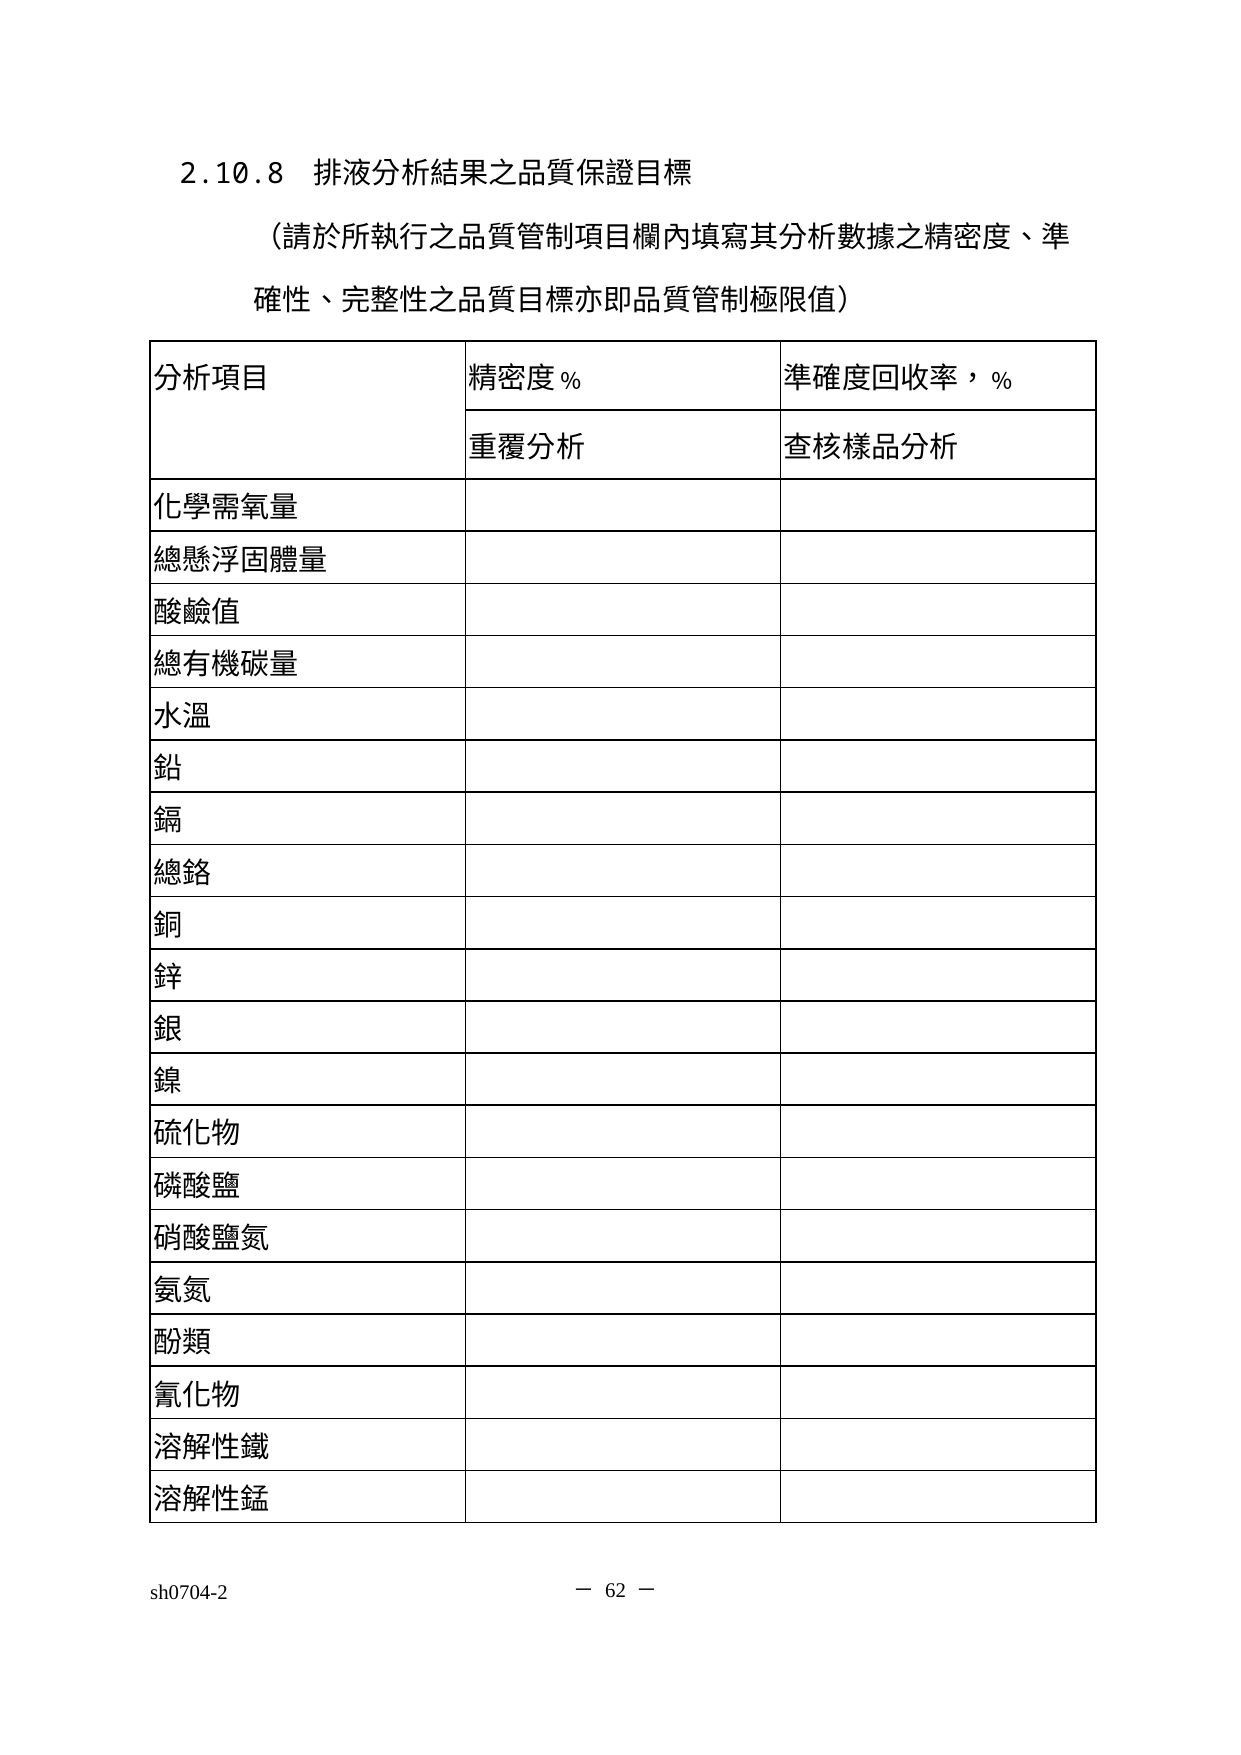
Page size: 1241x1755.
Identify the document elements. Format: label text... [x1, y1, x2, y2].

table_cell [151, 409, 465, 478]
table_cell [466, 793, 780, 843]
table_cell [466, 1419, 780, 1470]
table_cell 酸鹼值 [151, 584, 465, 635]
table_cell 重覆分析 [466, 411, 780, 478]
table_cell [781, 950, 1095, 1000]
text 2.10.8 排液分析結果之品質保證目標 [150, 150, 1090, 192]
table_cell [781, 897, 1095, 948]
table_cell 水溫 [151, 688, 465, 739]
table_cell [781, 1054, 1095, 1104]
table_cell [466, 1054, 780, 1104]
table_cell [466, 741, 780, 791]
table_cell [781, 1471, 1095, 1522]
table_cell [466, 688, 780, 739]
table_cell [466, 1263, 780, 1313]
table_header 精密度﹪ [466, 342, 780, 409]
table_cell [781, 793, 1095, 843]
table_cell [781, 1158, 1095, 1209]
table_cell [466, 1210, 780, 1261]
table_cell 溶解性錳 [151, 1471, 465, 1522]
table_cell 總鉻 [151, 845, 465, 896]
table_cell [781, 480, 1095, 530]
table_cell [781, 584, 1095, 635]
table_cell 銅 [151, 897, 465, 948]
table_cell [466, 1106, 780, 1157]
table_cell 氰化物 [151, 1367, 465, 1417]
table_cell [781, 1315, 1095, 1365]
table_cell [781, 1263, 1095, 1313]
text （請於所執行之品質管制項目欄內填寫其分析數據之精密度、準確性、完整性之品質目標亦即品質管制極限值） [253, 213, 1090, 319]
table_cell [781, 1367, 1095, 1417]
table_cell [466, 897, 780, 948]
table_cell [781, 636, 1095, 687]
table_cell [466, 1158, 780, 1209]
table_cell [466, 584, 780, 635]
table_cell 鉛 [151, 741, 465, 791]
table_cell 溶解性鐵 [151, 1419, 465, 1470]
table_cell 鎘 [151, 793, 465, 843]
table_cell [781, 1002, 1095, 1052]
table_cell 氨氮 [151, 1263, 465, 1313]
table_cell [781, 532, 1095, 582]
table_cell [781, 1419, 1095, 1470]
table_cell 總懸浮固體量 [151, 532, 465, 582]
table_cell 硝酸鹽氮 [151, 1210, 465, 1261]
table_cell 磷酸鹽 [151, 1158, 465, 1209]
table_cell [466, 1367, 780, 1417]
table_cell 鎳 [151, 1054, 465, 1104]
table_cell [466, 1471, 780, 1522]
table_cell [466, 532, 780, 582]
table_cell 硫化物 [151, 1106, 465, 1157]
table_cell 查核樣品分析 [781, 411, 1095, 478]
table_cell [466, 1315, 780, 1365]
table_cell [466, 636, 780, 687]
table_cell [781, 741, 1095, 791]
table_header 分析項目 [151, 342, 465, 409]
table_cell [466, 950, 780, 1000]
table_cell [781, 845, 1095, 896]
table_cell [781, 1210, 1095, 1261]
table_header 準確度回收率，﹪ [781, 342, 1095, 409]
table_cell 化學需氧量 [151, 480, 465, 530]
table_cell [781, 688, 1095, 739]
table_cell 酚類 [151, 1315, 465, 1365]
table_cell [466, 480, 780, 530]
table_cell [466, 1002, 780, 1052]
table_cell [781, 1106, 1095, 1157]
table_cell 總有機碳量 [151, 636, 465, 687]
table_cell 鋅 [151, 950, 465, 1000]
table_cell 銀 [151, 1002, 465, 1052]
table_cell [466, 845, 780, 896]
